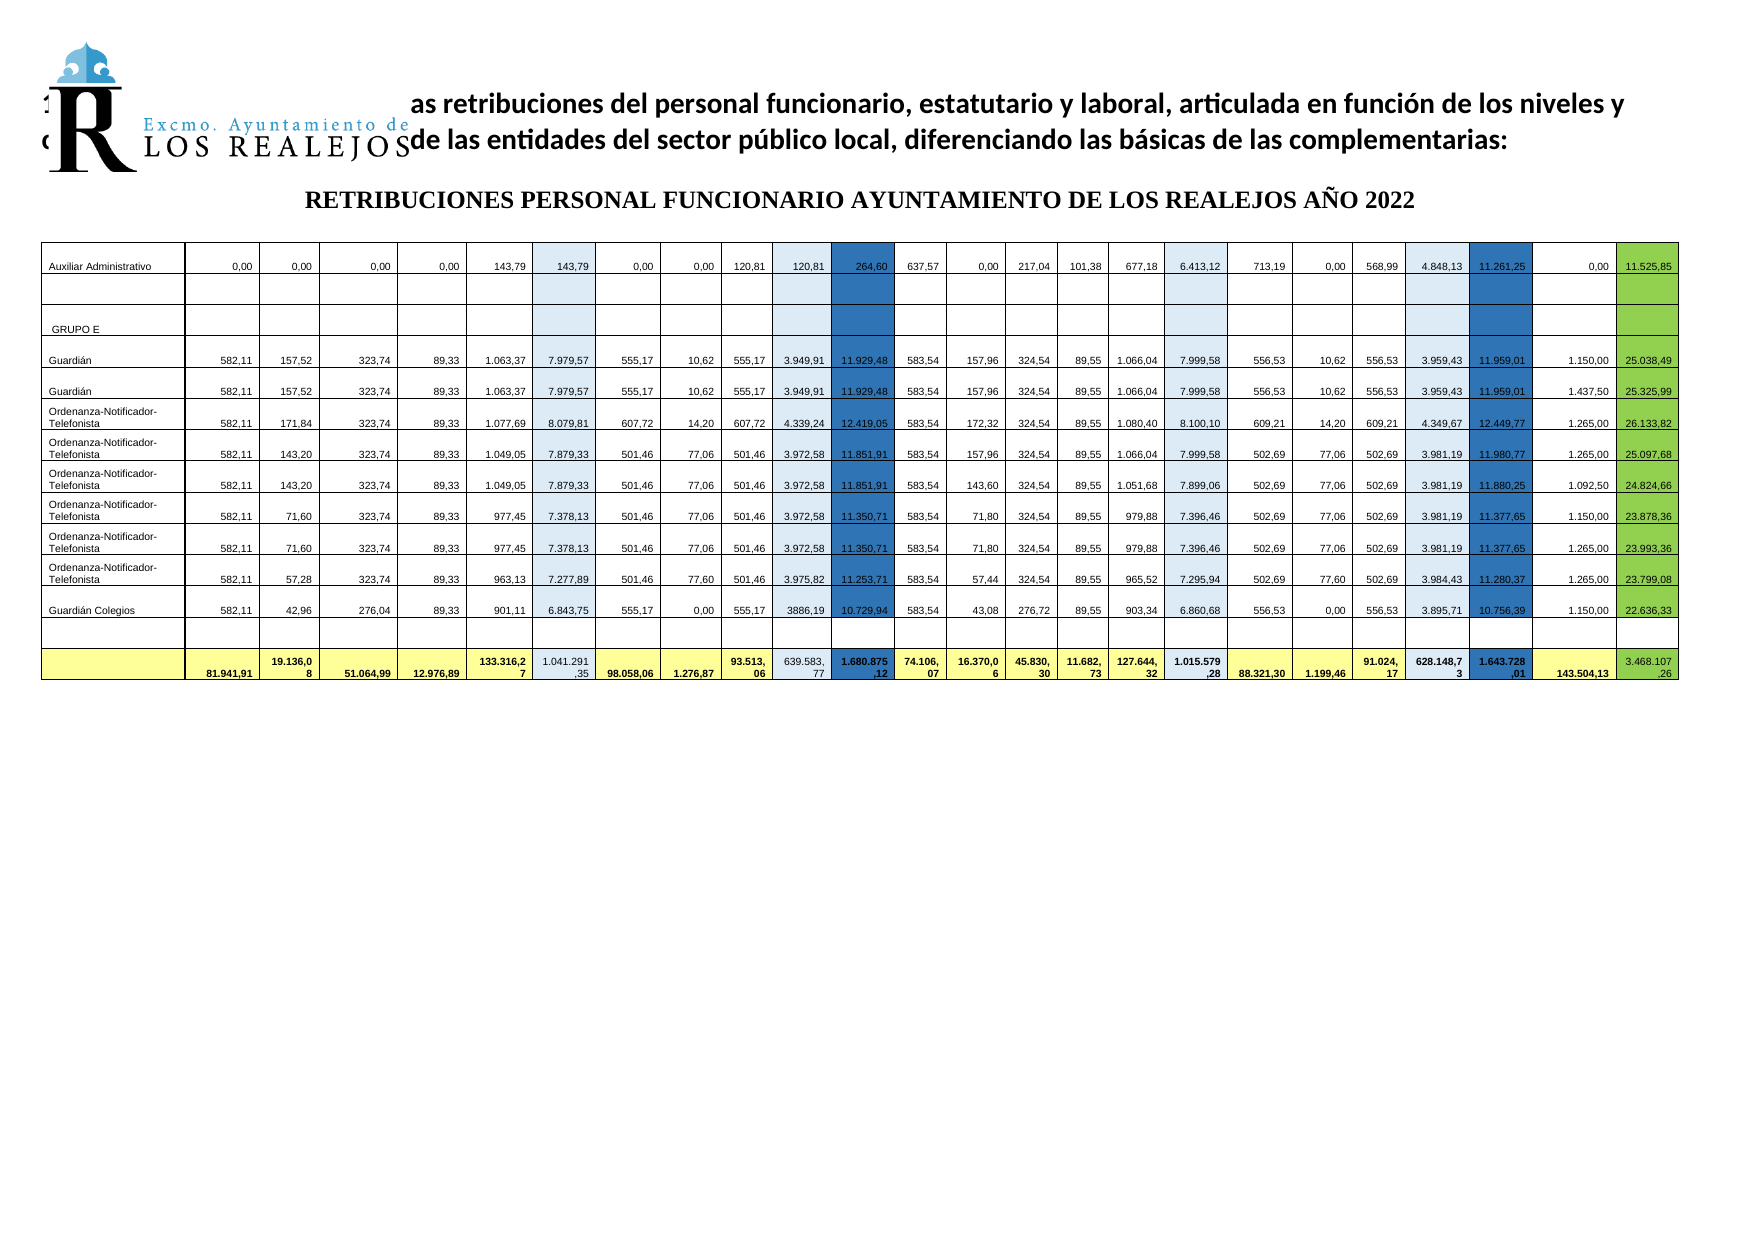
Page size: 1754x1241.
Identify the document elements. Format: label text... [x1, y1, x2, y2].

table_cell 1.150,00 [1533, 493, 1616, 523]
table_cell 3.972,58 [773, 430, 831, 460]
table_cell 502,69 [1353, 524, 1405, 554]
table_cell Ordenanza-Notificador-Telefonista [42, 524, 184, 554]
table_cell 7.979,57 [533, 336, 595, 367]
table_cell 324,54 [1006, 399, 1057, 429]
table_cell 555,17 [596, 586, 660, 617]
table_cell 6.860,68 [1165, 586, 1227, 617]
table_cell 582,11 [186, 430, 259, 460]
table_cell 324,54 [1006, 368, 1057, 398]
table_cell 143,20 [260, 461, 319, 492]
table_cell 501,46 [722, 555, 772, 585]
table_cell 88.321,30 [1228, 649, 1292, 679]
table_cell 501,46 [596, 430, 660, 460]
table_cell 11.682,73 [1058, 649, 1108, 679]
table_cell 323,74 [320, 399, 397, 429]
table_cell 172,32 [947, 399, 1005, 429]
table_cell 607,72 [596, 399, 660, 429]
table_cell 43,08 [947, 586, 1005, 617]
table_cell 157,96 [947, 430, 1005, 460]
table_cell 7.378,13 [533, 493, 595, 523]
table_cell 10,62 [1293, 336, 1352, 367]
table_cell 502,69 [1228, 555, 1292, 585]
table_cell 157,52 [260, 368, 319, 398]
table_cell 11.350,71 [832, 524, 894, 554]
table_cell 7.396,46 [1165, 524, 1227, 554]
table_cell [773, 305, 831, 335]
table_cell [1058, 274, 1108, 304]
table_cell [467, 274, 532, 304]
table_cell [1406, 274, 1469, 304]
table_cell 677,18 [1109, 243, 1164, 273]
table_cell 157,96 [947, 368, 1005, 398]
table_cell 7.879,33 [533, 430, 595, 460]
table_cell 7.396,46 [1165, 493, 1227, 523]
table_cell 7.999,58 [1165, 430, 1227, 460]
table_cell 583,54 [895, 461, 946, 492]
table_cell 1.265,00 [1533, 399, 1616, 429]
table_cell [1353, 618, 1405, 648]
table_cell [42, 649, 184, 679]
table_cell [1293, 305, 1352, 335]
table_cell [1109, 618, 1164, 648]
table_cell 77,06 [1293, 493, 1352, 523]
table_cell 143,60 [947, 461, 1005, 492]
table_cell 965,52 [1109, 555, 1164, 585]
table_cell 583,54 [895, 555, 946, 585]
table_cell 57,28 [260, 555, 319, 585]
table_cell 324,54 [1006, 493, 1057, 523]
table_cell 583,54 [895, 524, 946, 554]
table_cell 555,17 [596, 336, 660, 367]
table_cell 1.150,00 [1533, 586, 1616, 617]
table_cell 89,33 [398, 399, 466, 429]
table_cell 3.975,82 [773, 555, 831, 585]
table_cell 979,88 [1109, 493, 1164, 523]
table_cell 582,11 [186, 586, 259, 617]
table_cell 42,96 [260, 586, 319, 617]
table_cell 101,38 [1058, 243, 1108, 273]
table_cell [1406, 618, 1469, 648]
table_cell 157,52 [260, 336, 319, 367]
table_cell [467, 618, 532, 648]
table_cell 0,00 [320, 243, 397, 273]
table_cell 89,33 [398, 368, 466, 398]
table_cell 23.878,36 [1617, 493, 1678, 523]
table_cell [895, 274, 946, 304]
table_cell 583,54 [895, 399, 946, 429]
table_cell [1165, 305, 1227, 335]
table_cell 501,46 [722, 461, 772, 492]
table_cell [596, 274, 660, 304]
table_cell 1.066,04 [1109, 336, 1164, 367]
table_cell [1228, 274, 1292, 304]
table_cell 6.413,12 [1165, 243, 1227, 273]
table_cell 555,17 [596, 368, 660, 398]
table_cell 120,81 [722, 243, 772, 273]
table_cell [947, 305, 1005, 335]
table_cell 568,99 [1353, 243, 1405, 273]
table_cell [1165, 274, 1227, 304]
table_cell [1006, 274, 1057, 304]
table_cell 502,69 [1353, 493, 1405, 523]
table_cell [1228, 618, 1292, 648]
table_cell 556,53 [1228, 586, 1292, 617]
table_cell 582,11 [186, 399, 259, 429]
table_cell 25.325,99 [1617, 368, 1678, 398]
table_cell Ordenanza-Notificador-Telefonista [42, 555, 184, 585]
table_cell 1.051,68 [1109, 461, 1164, 492]
table_cell 324,54 [1006, 336, 1057, 367]
table_cell 89,55 [1058, 555, 1108, 585]
table_cell 3.959,43 [1406, 368, 1469, 398]
table_cell [1617, 618, 1678, 648]
table_cell [895, 618, 946, 648]
table_cell 323,74 [320, 336, 397, 367]
table_cell 607,72 [722, 399, 772, 429]
table_cell [722, 274, 772, 304]
table_cell 556,53 [1353, 336, 1405, 367]
table_cell 89,33 [398, 336, 466, 367]
table_cell 609,21 [1228, 399, 1292, 429]
table_cell 8.079,81 [533, 399, 595, 429]
table_cell 14,20 [661, 399, 721, 429]
table_cell 89,55 [1058, 368, 1108, 398]
table_cell 583,54 [895, 368, 946, 398]
table_cell 1.199,46 [1293, 649, 1352, 679]
table_cell 89,55 [1058, 430, 1108, 460]
table_cell 89,55 [1058, 336, 1108, 367]
table_cell 583,54 [895, 430, 946, 460]
table_cell 556,53 [1228, 336, 1292, 367]
table_cell GRUPO E [42, 305, 184, 335]
table_cell 501,46 [722, 524, 772, 554]
table_cell 89,33 [398, 586, 466, 617]
table_cell [1533, 618, 1616, 648]
table_cell 77,06 [661, 524, 721, 554]
table_cell 556,53 [1353, 368, 1405, 398]
table_cell 11.880,25 [1470, 461, 1532, 492]
table_cell 71,80 [947, 524, 1005, 554]
table_cell 7.295,94 [1165, 555, 1227, 585]
table_cell 3.895,71 [1406, 586, 1469, 617]
table_cell 582,11 [186, 555, 259, 585]
table_cell 1.265,00 [1533, 524, 1616, 554]
table_cell 89,55 [1058, 586, 1108, 617]
table_cell 1.063,37 [467, 368, 532, 398]
table_cell 3.972,58 [773, 493, 831, 523]
table_cell [1109, 274, 1164, 304]
table_cell [260, 305, 319, 335]
table_cell 323,74 [320, 461, 397, 492]
table_cell 7.378,13 [533, 524, 595, 554]
table_cell 11.261,25 [1470, 243, 1532, 273]
table_cell [661, 274, 721, 304]
table_cell [1406, 305, 1469, 335]
table_cell 26.133,82 [1617, 399, 1678, 429]
table_cell 11.377,65 [1470, 493, 1532, 523]
table_cell 324,54 [1006, 461, 1057, 492]
table_cell 555,17 [722, 336, 772, 367]
table_cell 1.265,00 [1533, 430, 1616, 460]
table_cell [1058, 305, 1108, 335]
table_cell 556,53 [1228, 368, 1292, 398]
table_cell 1.049,05 [467, 430, 532, 460]
table_cell 3.981,19 [1406, 493, 1469, 523]
table_cell 11.851,91 [832, 461, 894, 492]
table_cell 501,46 [596, 461, 660, 492]
table_cell 3.972,58 [773, 461, 831, 492]
table_cell Auxiliar Administrativo [42, 243, 184, 273]
table_cell 264,60 [832, 243, 894, 273]
table_cell 4.848,13 [1406, 243, 1469, 273]
table_cell 11.280,37 [1470, 555, 1532, 585]
table_cell 502,69 [1353, 461, 1405, 492]
table_cell 89,33 [398, 461, 466, 492]
table_cell 3.949,91 [773, 336, 831, 367]
table_cell [832, 305, 894, 335]
table_cell 22.636,33 [1617, 586, 1678, 617]
table_cell 502,69 [1353, 555, 1405, 585]
table_cell [596, 305, 660, 335]
table_cell 25.038,49 [1617, 336, 1678, 367]
table_cell Ordenanza-Notificador-Telefonista [42, 399, 184, 429]
table_cell 582,11 [186, 461, 259, 492]
table_cell 45.830,30 [1006, 649, 1057, 679]
table_cell Guardián [42, 336, 184, 367]
table_cell 637,57 [895, 243, 946, 273]
table_cell [596, 618, 660, 648]
table_cell [1470, 305, 1532, 335]
table_cell 1.092,50 [1533, 461, 1616, 492]
table_cell 0,00 [661, 243, 721, 273]
table_cell 502,69 [1228, 461, 1292, 492]
table_cell Ordenanza-Notificador-Telefonista [42, 461, 184, 492]
table_cell 77,06 [1293, 524, 1352, 554]
table_cell 89,33 [398, 430, 466, 460]
table_cell [1109, 305, 1164, 335]
table_cell 556,53 [1353, 586, 1405, 617]
table_cell 120,81 [773, 243, 831, 273]
table_cell 217,04 [1006, 243, 1057, 273]
table_cell 7.999,58 [1165, 368, 1227, 398]
table_cell [320, 618, 397, 648]
table_cell 11.851,91 [832, 430, 894, 460]
table_cell [320, 274, 397, 304]
table_cell 7.879,33 [533, 461, 595, 492]
table_cell [1353, 305, 1405, 335]
table_cell 1.077,69 [467, 399, 532, 429]
table_cell [533, 274, 595, 304]
table_cell 501,46 [596, 493, 660, 523]
table_cell 1.276,87 [661, 649, 721, 679]
table_cell [773, 618, 831, 648]
table_cell 93.513,06 [722, 649, 772, 679]
table_cell 555,17 [722, 368, 772, 398]
table_cell 4.339,24 [773, 399, 831, 429]
table_cell 77,06 [1293, 461, 1352, 492]
table_cell 323,74 [320, 555, 397, 585]
table_cell [1293, 618, 1352, 648]
table_cell 0,00 [1293, 586, 1352, 617]
table_cell 713,19 [1228, 243, 1292, 273]
table_cell 89,55 [1058, 461, 1108, 492]
table_cell [1470, 274, 1532, 304]
table_cell 77,06 [661, 430, 721, 460]
table_cell [533, 618, 595, 648]
table_cell 143,79 [533, 243, 595, 273]
table_cell 10,62 [661, 368, 721, 398]
table_cell 1.680.875,12 [832, 649, 894, 679]
table_cell 977,45 [467, 493, 532, 523]
table_cell 77,06 [661, 461, 721, 492]
table_cell 11.253,71 [832, 555, 894, 585]
table_cell 11.377,65 [1470, 524, 1532, 554]
table_cell 57,44 [947, 555, 1005, 585]
table_cell [186, 274, 259, 304]
table_cell 276,04 [320, 586, 397, 617]
table_cell 1.643.728,01 [1470, 649, 1532, 679]
table_cell [1470, 618, 1532, 648]
table_cell 324,54 [1006, 430, 1057, 460]
table_cell 71,80 [947, 493, 1005, 523]
table_cell 583,54 [895, 493, 946, 523]
table_cell 91.024,17 [1353, 649, 1405, 679]
table_cell [722, 618, 772, 648]
table_cell [42, 274, 184, 304]
table_cell [1293, 274, 1352, 304]
table_cell 0,00 [186, 243, 259, 273]
table_cell [1353, 274, 1405, 304]
table_cell [1533, 305, 1616, 335]
table_cell [1006, 618, 1057, 648]
table_cell 628.148,73 [1406, 649, 1469, 679]
table_cell 71,60 [260, 493, 319, 523]
table_cell [398, 305, 466, 335]
table_cell 71,60 [260, 524, 319, 554]
table_cell 903,34 [1109, 586, 1164, 617]
table_cell 81.941,91 [186, 649, 259, 679]
table_cell Ordenanza-Notificador-Telefonista [42, 430, 184, 460]
table_cell 143.504,13 [1533, 649, 1616, 679]
table_cell [398, 618, 466, 648]
table_cell [722, 305, 772, 335]
table_cell 582,11 [186, 336, 259, 367]
table_cell 3886,19 [773, 586, 831, 617]
table_cell 1.265,00 [1533, 555, 1616, 585]
table_cell 24.824,66 [1617, 461, 1678, 492]
table_cell 3.981,19 [1406, 461, 1469, 492]
table_cell [186, 618, 259, 648]
table_cell 74.106,07 [895, 649, 946, 679]
table_cell [398, 274, 466, 304]
table_cell 12.449,77 [1470, 399, 1532, 429]
table_cell 0,00 [260, 243, 319, 273]
table_cell 25.097,68 [1617, 430, 1678, 460]
table_cell [533, 305, 595, 335]
table_cell 502,69 [1228, 524, 1292, 554]
table_cell 0,00 [596, 243, 660, 273]
table_cell [832, 618, 894, 648]
table_cell 977,45 [467, 524, 532, 554]
table_cell 3.468.107,26 [1617, 649, 1678, 679]
table_cell 583,54 [895, 586, 946, 617]
table_cell 1.063,37 [467, 336, 532, 367]
table_cell 77,60 [1293, 555, 1352, 585]
table_cell [1617, 274, 1678, 304]
table_cell 12.976,89 [398, 649, 466, 679]
table_cell 11.980,77 [1470, 430, 1532, 460]
table_cell 3.981,19 [1406, 430, 1469, 460]
table_cell 98.058,06 [596, 649, 660, 679]
table_cell 3.972,58 [773, 524, 831, 554]
table_cell 502,69 [1353, 430, 1405, 460]
table_cell [1228, 305, 1292, 335]
table_cell 7.979,57 [533, 368, 595, 398]
table_cell 77,60 [661, 555, 721, 585]
table_cell 51.064,99 [320, 649, 397, 679]
table_cell 1.041.291,35 [533, 649, 595, 679]
table_cell 583,54 [895, 336, 946, 367]
table_cell 501,46 [596, 524, 660, 554]
table_cell 12.419,05 [832, 399, 894, 429]
table_cell [1165, 618, 1227, 648]
table_cell Guardián [42, 368, 184, 398]
table_cell 11.525,85 [1617, 243, 1678, 273]
table_cell Ordenanza-Notificador-Telefonista [42, 493, 184, 523]
table_cell 89,55 [1058, 524, 1108, 554]
table_cell 89,33 [398, 555, 466, 585]
table_cell 502,69 [1228, 493, 1292, 523]
table_cell 7.277,89 [533, 555, 595, 585]
table_cell [467, 305, 532, 335]
table_cell 89,33 [398, 524, 466, 554]
table_cell 89,33 [398, 493, 466, 523]
table_cell 11.929,48 [832, 336, 894, 367]
table_cell 324,54 [1006, 555, 1057, 585]
table_cell 1.437,50 [1533, 368, 1616, 398]
table_cell 143,79 [467, 243, 532, 273]
table_cell 89,55 [1058, 399, 1108, 429]
table_cell 555,17 [722, 586, 772, 617]
table_cell [947, 274, 1005, 304]
table_cell 582,11 [186, 524, 259, 554]
table_cell 14,20 [1293, 399, 1352, 429]
table_cell [773, 274, 831, 304]
table_cell 501,46 [596, 555, 660, 585]
table_cell 0,00 [398, 243, 466, 273]
table_cell 77,06 [1293, 430, 1352, 460]
table_cell 16.370,06 [947, 649, 1005, 679]
table_cell 3.984,43 [1406, 555, 1469, 585]
table_cell 639.583,77 [773, 649, 831, 679]
table_cell 127.644,32 [1109, 649, 1164, 679]
table_cell [661, 618, 721, 648]
table_cell 582,11 [186, 368, 259, 398]
table_cell 0,00 [1293, 243, 1352, 273]
table_cell [947, 618, 1005, 648]
table_cell [1617, 305, 1678, 335]
table_cell 157,96 [947, 336, 1005, 367]
table_cell 0,00 [947, 243, 1005, 273]
table_cell 1.150,00 [1533, 336, 1616, 367]
table_cell Guardián Colegios [42, 586, 184, 617]
table_cell 23.993,36 [1617, 524, 1678, 554]
table_cell 19.136,08 [260, 649, 319, 679]
table_cell 0,00 [1533, 243, 1616, 273]
table_cell 3.981,19 [1406, 524, 1469, 554]
table_cell 3.949,91 [773, 368, 831, 398]
table_cell 1.080,40 [1109, 399, 1164, 429]
table_cell 1.049,05 [467, 461, 532, 492]
table_cell [895, 305, 946, 335]
table_cell 11.959,01 [1470, 336, 1532, 367]
table_cell 7.999,58 [1165, 336, 1227, 367]
table_cell 171,84 [260, 399, 319, 429]
table_cell [1006, 305, 1057, 335]
table_cell 11.929,48 [832, 368, 894, 398]
table_cell 1.066,04 [1109, 368, 1164, 398]
table_cell [186, 305, 259, 335]
table_cell [42, 618, 184, 648]
table_cell 89,55 [1058, 493, 1108, 523]
table_cell 979,88 [1109, 524, 1164, 554]
table_cell [260, 274, 319, 304]
table_cell [1533, 274, 1616, 304]
table_cell 11.350,71 [832, 493, 894, 523]
table_cell 963,13 [467, 555, 532, 585]
table_cell [661, 305, 721, 335]
table_cell [320, 305, 397, 335]
table_cell 143,20 [260, 430, 319, 460]
table_cell 323,74 [320, 430, 397, 460]
table_cell 3.959,43 [1406, 336, 1469, 367]
table_cell 502,69 [1228, 430, 1292, 460]
table_cell 4.349,67 [1406, 399, 1469, 429]
table_cell 10,62 [661, 336, 721, 367]
table_cell 0,00 [661, 586, 721, 617]
table_cell 582,11 [186, 493, 259, 523]
table_cell 276,72 [1006, 586, 1057, 617]
table_cell [260, 618, 319, 648]
table_cell 133.316,27 [467, 649, 532, 679]
table_cell 10.756,39 [1470, 586, 1532, 617]
table_cell 901,11 [467, 586, 532, 617]
table_cell 323,74 [320, 368, 397, 398]
table_cell 11.959,01 [1470, 368, 1532, 398]
table_cell 10.729,94 [832, 586, 894, 617]
table_cell 501,46 [722, 493, 772, 523]
table_cell 501,46 [722, 430, 772, 460]
table_cell 8.100,10 [1165, 399, 1227, 429]
table_cell 1.015.579,28 [1165, 649, 1227, 679]
table_cell [832, 274, 894, 304]
table_cell 7.899,06 [1165, 461, 1227, 492]
table_cell 1.066,04 [1109, 430, 1164, 460]
table_cell 6.843,75 [533, 586, 595, 617]
table_cell 324,54 [1006, 524, 1057, 554]
table_cell [1058, 618, 1108, 648]
table_cell 609,21 [1353, 399, 1405, 429]
table_cell 323,74 [320, 493, 397, 523]
table_cell 323,74 [320, 524, 397, 554]
table_cell 10,62 [1293, 368, 1352, 398]
table_cell 23.799,08 [1617, 555, 1678, 585]
table_cell 77,06 [661, 493, 721, 523]
